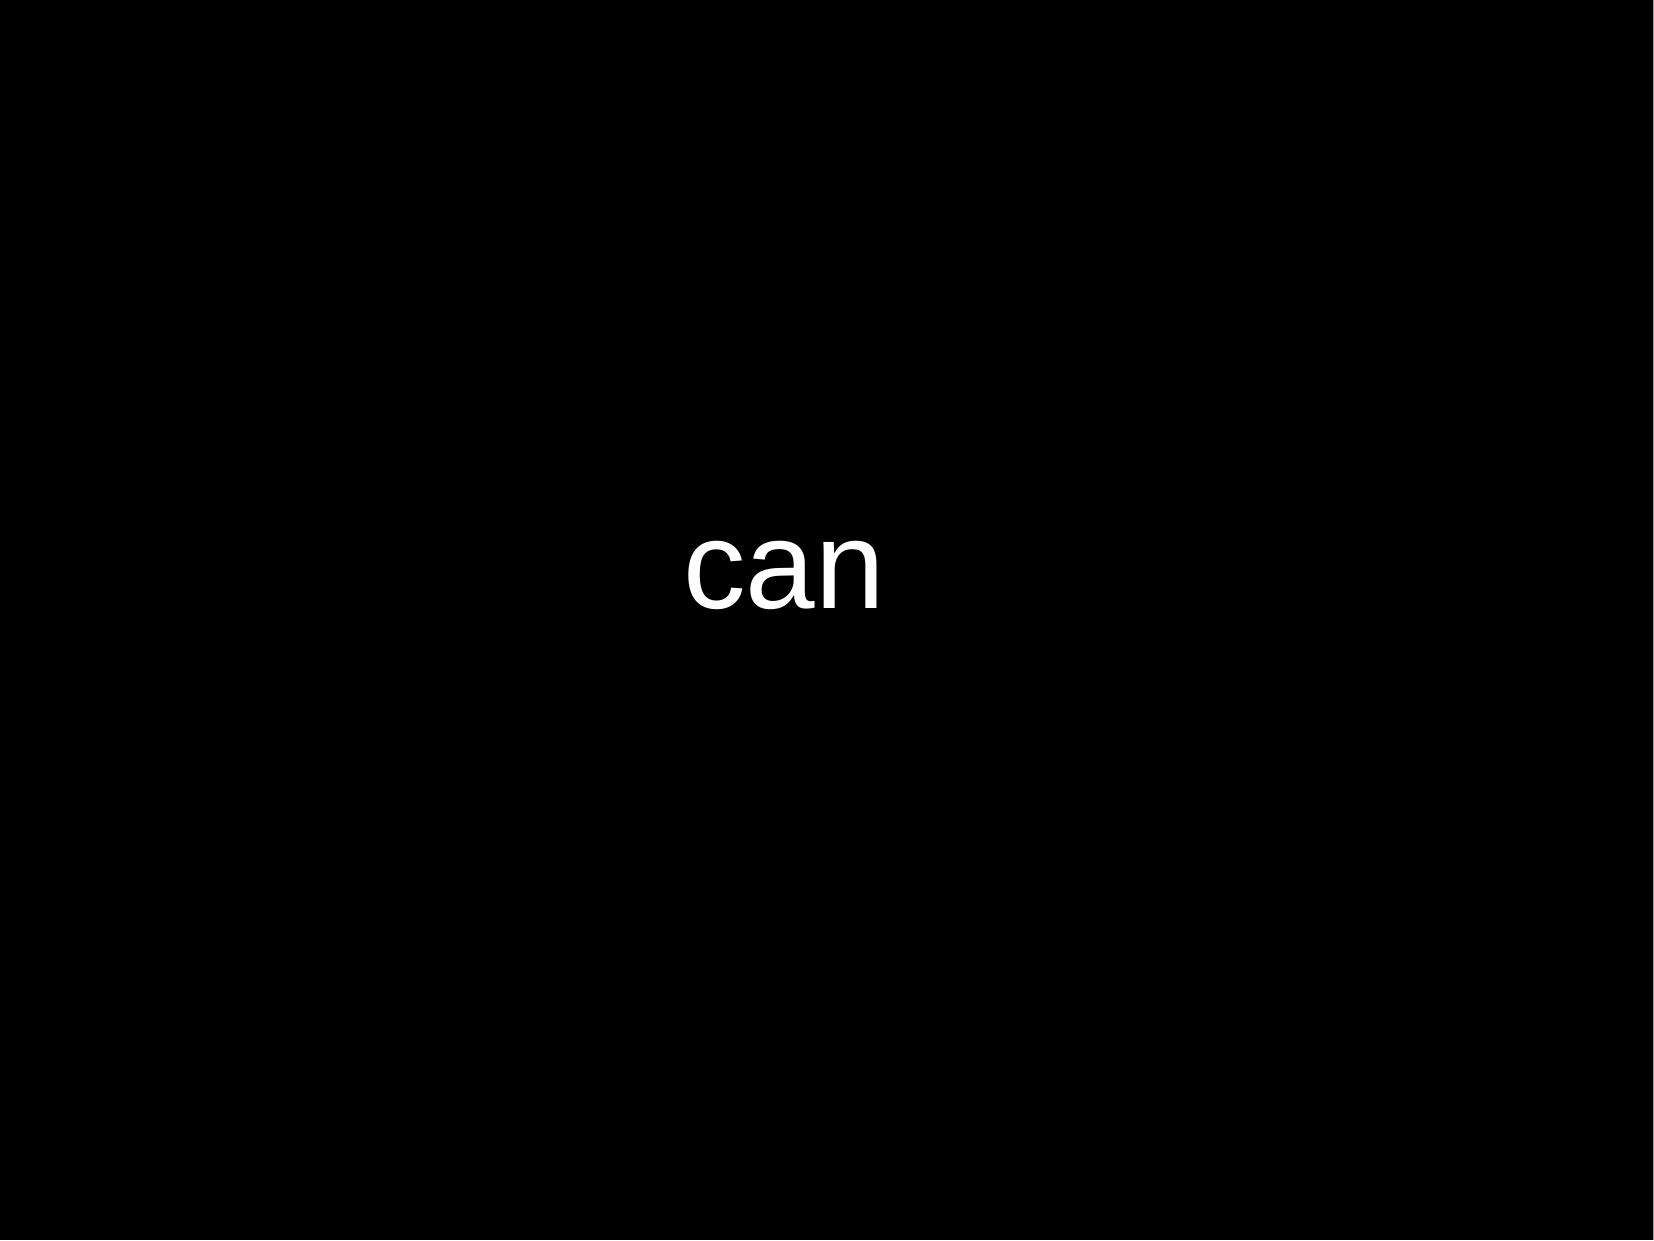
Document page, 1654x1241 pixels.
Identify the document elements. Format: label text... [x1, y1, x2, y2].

text_box can [668, 487, 900, 782]
